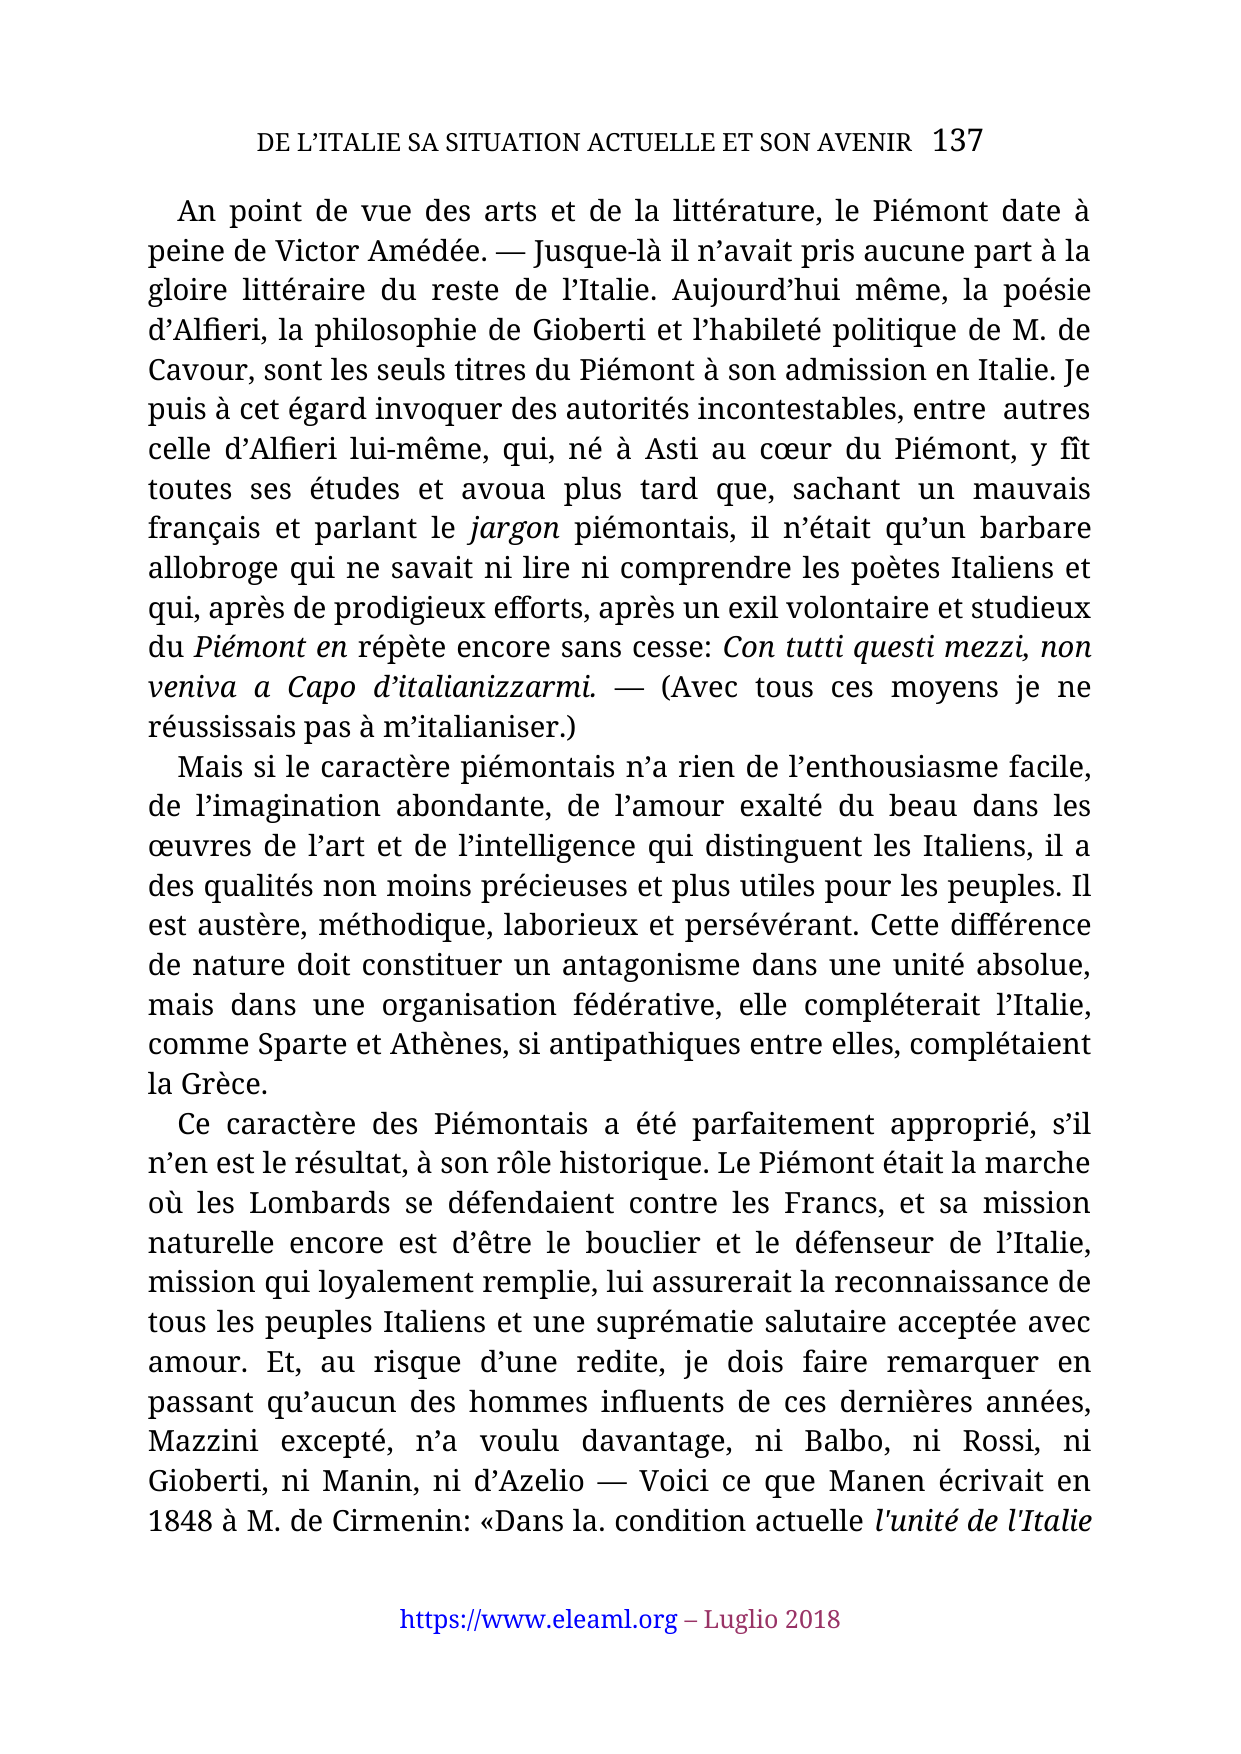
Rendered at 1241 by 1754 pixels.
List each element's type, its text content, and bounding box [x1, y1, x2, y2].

text Ce caractère des Piémontais a été parfaitement approprié, s’il n’en est le résultat, à son rôle historique. Le Piémont était la marche où les Lombards se défendaient contre les Francs, et sa mission naturelle encore est d’être le bouclier et le défenseur de l’Italie, mission qui loyalement remplie, lui assurerait la reconnaissance de tous les peuples Italiens et une suprématie salutaire acceptée avec amour. Et, au risque d’une redite, je dois faire remarquer en passant qu’aucun des hommes influents de ces dernières années, Mazzini excepté, n’a voulu davantage, ni Balbo, ni Rossi, ni Gioberti, ni Manin, ni d’Azelio — Voici ce que Manen écrivait en 1848 à M. de Cirmenin: «Dans la. condition actuelle l'unité de l'Italie [148, 1103, 1093, 1539]
text Mais si le caractère piémontais n’a rien de l’enthousiasme facile, de l’imagination abondante, de l’amour exalté du beau dans les œuvres de l’art et de l’intelligence qui distinguent les Italiens, il a des qualités non moins précieuses et plus utiles pour les peuples. Il est austère, méthodique, laborieux et persévérant. Cette différence de nature doit constituer un antagonisme dans une unité absolue, mais dans une organisation fédérative, elle compléterait l’Italie, comme Sparte et Athènes, si antipathiques entre elles, complétaient la Grèce. [148, 746, 1093, 1103]
text An point de vue des arts et de la littérature, le Piémont date à peine de Victor Amédée. — Jusque-là il n’avait pris aucune part à la gloire littéraire du reste de l’Italie. Aujourd’hui même, la poésie d’Alfieri, la philosophie de Gioberti et l’habileté politique de M. de Cavour, sont les seuls titres du Piémont à son admission en Italie. Je puis à cet égard invoquer des autorités incontestables, entre autres celle d’Alfieri lui-même, qui, né à Asti au cœur du Piémont, y fît toutes ses études et avoua plus tard que, sachant un mauvais français et parlant le jargon piémontais, il n’était qu’un barbare allobroge qui ne savait ni lire ni comprendre les poètes Italiens et qui, après de prodigieux efforts, après un exil volontaire et studieux du Piémont en répète encore sans cesse: Con tutti questi mezzi, non veniva a Capo d’italianizzarmi. — (Avec tous ces moyens je ne réussissais pas à m’italianiser.) [148, 190, 1093, 746]
